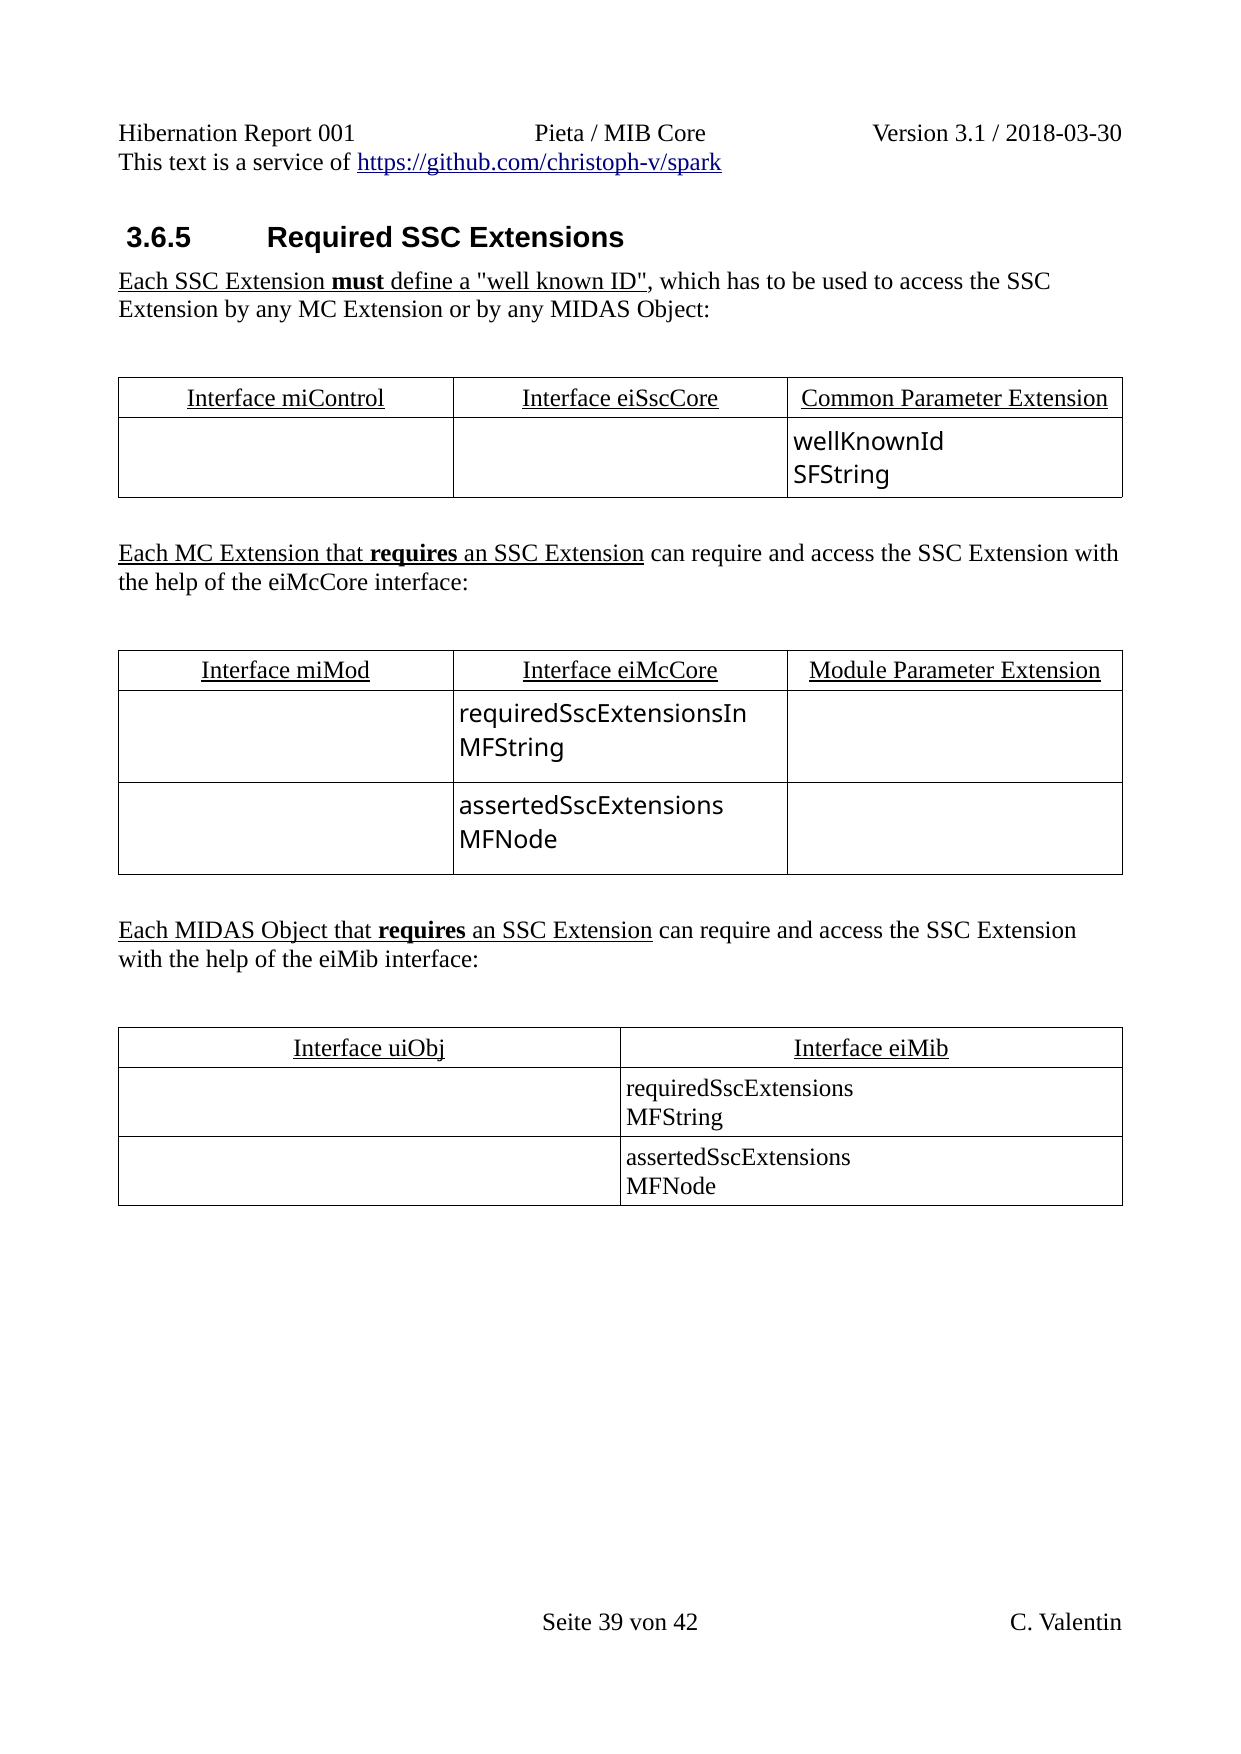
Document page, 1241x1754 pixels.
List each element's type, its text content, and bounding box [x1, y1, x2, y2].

table_cell assertedSscExtensions MFNode [454, 783, 787, 874]
table_cell wellKnownId SFString [788, 418, 1122, 497]
text Each SSC Extension must define a "well known ID", which has to be used to access the SSC Extension by any MC Extension or by any MIDAS Object: [118, 266, 1122, 323]
subtitle Required SSC Extensions [118, 220, 1122, 253]
table_header Interface eiSscCore [454, 378, 787, 417]
table_cell [788, 783, 1122, 874]
table_cell requiredSscExtensions MFString [621, 1068, 1122, 1136]
table_cell [119, 1068, 620, 1136]
text Each MIDAS Object that requires an SSC Extension can require and access the SSC Extension with the help of the eiMib interface: [118, 916, 1122, 973]
table_header Interface eiMib [621, 1028, 1122, 1067]
text Each MC Extension that requires an SSC Extension can require and access the SSC Extension with the help of the eiMcCore interface: [118, 538, 1122, 596]
table_header Interface eiMcCore [454, 651, 787, 690]
table_cell [119, 783, 453, 874]
table_header Common Parameter Extension [788, 378, 1122, 417]
table_cell [788, 691, 1122, 782]
table_cell [119, 1137, 620, 1205]
table_cell requiredSscExtensionsIn MFString [454, 691, 787, 782]
table_cell [119, 418, 453, 497]
table_header Module Parameter Extension [788, 651, 1122, 690]
table_header Interface miMod [119, 651, 453, 690]
table_header Interface miControl [119, 378, 453, 417]
table_cell [119, 691, 453, 782]
table_cell [454, 418, 787, 497]
table_cell assertedSscExtensions MFNode [621, 1137, 1122, 1205]
table_header Interface uiObj [119, 1028, 620, 1067]
